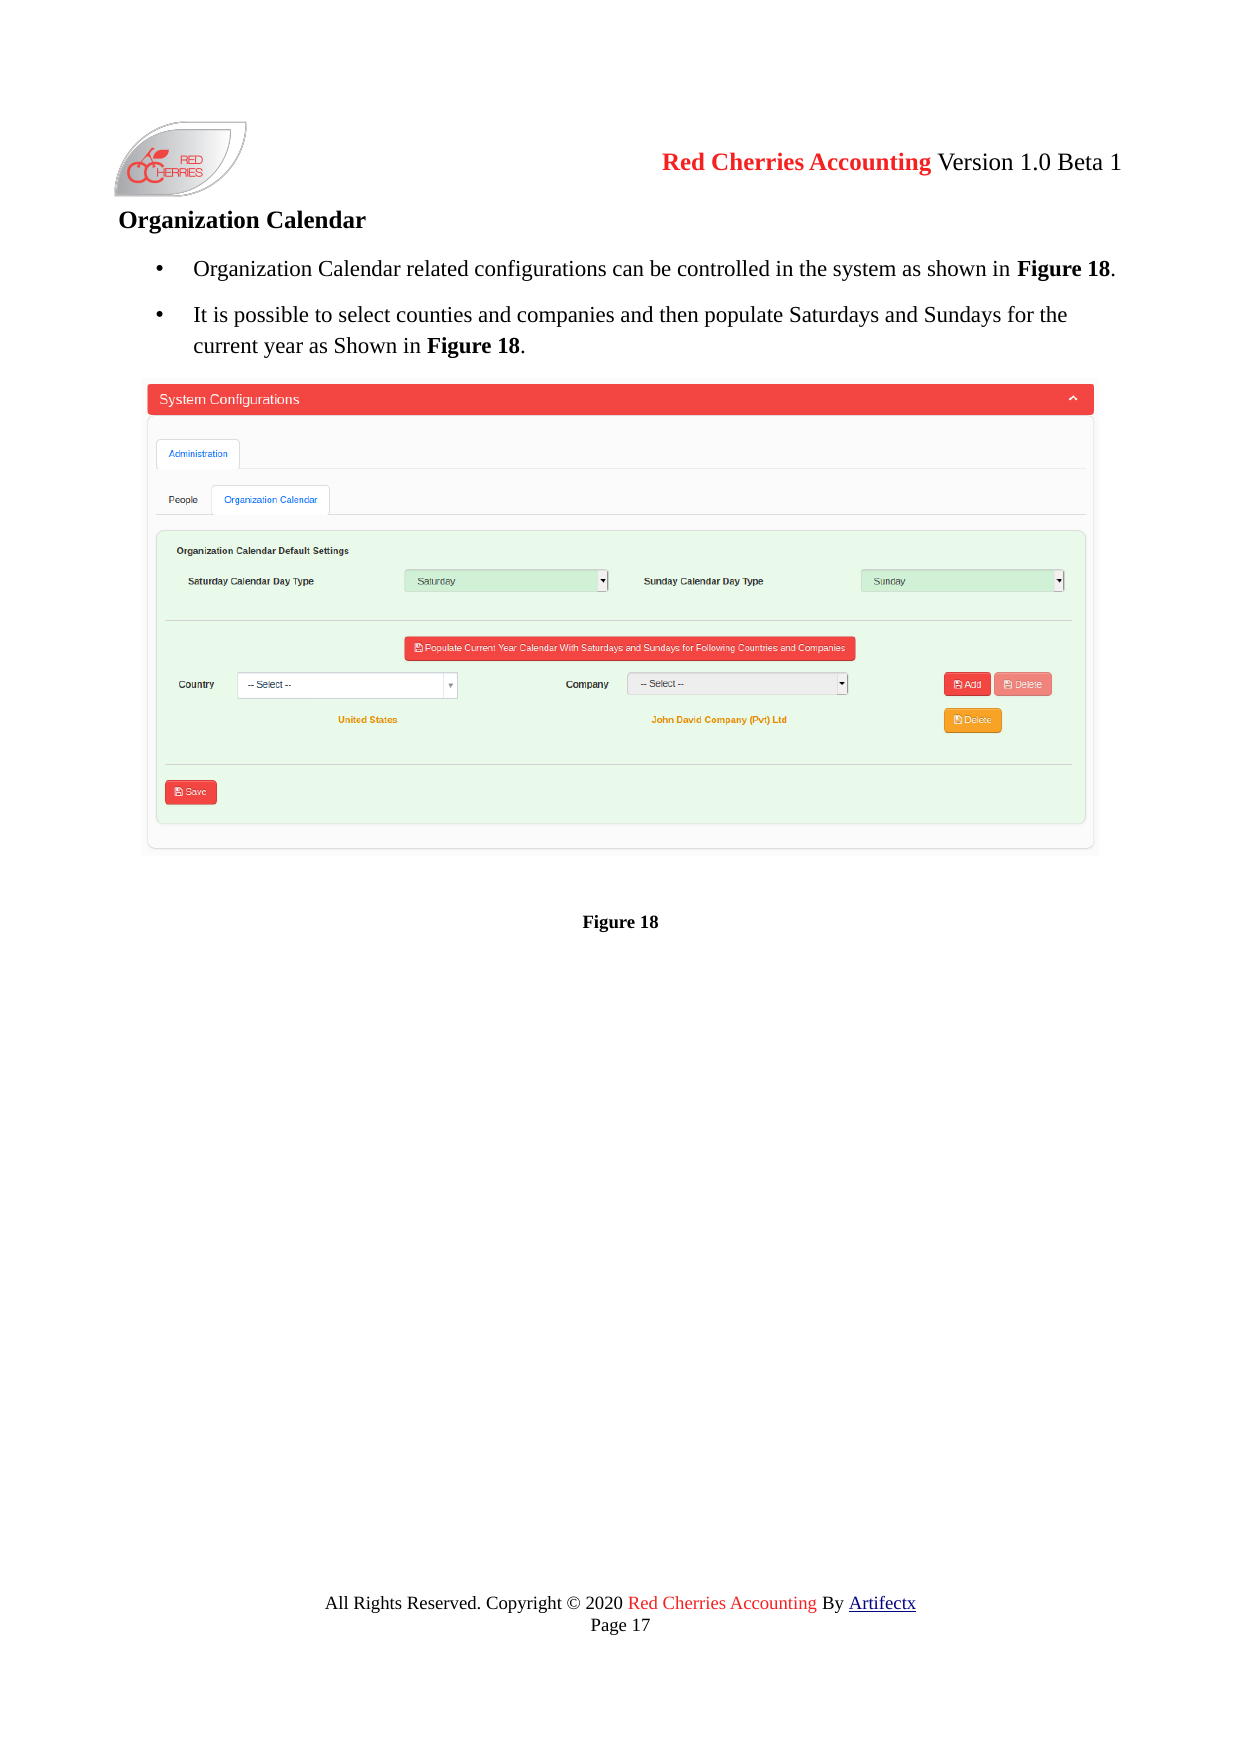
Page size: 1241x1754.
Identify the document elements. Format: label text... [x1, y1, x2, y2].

text Figure 18 [118, 911, 1122, 932]
picture [113, 120, 248, 198]
text Organization Calendar [118, 206, 1122, 234]
list Organization Calendar related configurations can be controlled in the system as shown in Figure 18. [156, 255, 1122, 281]
list It is possible to select counties and companies and then populate Saturdays and Sundays for the current year as Shown in Figure 18. [156, 301, 1122, 359]
picture [141, 378, 1100, 856]
